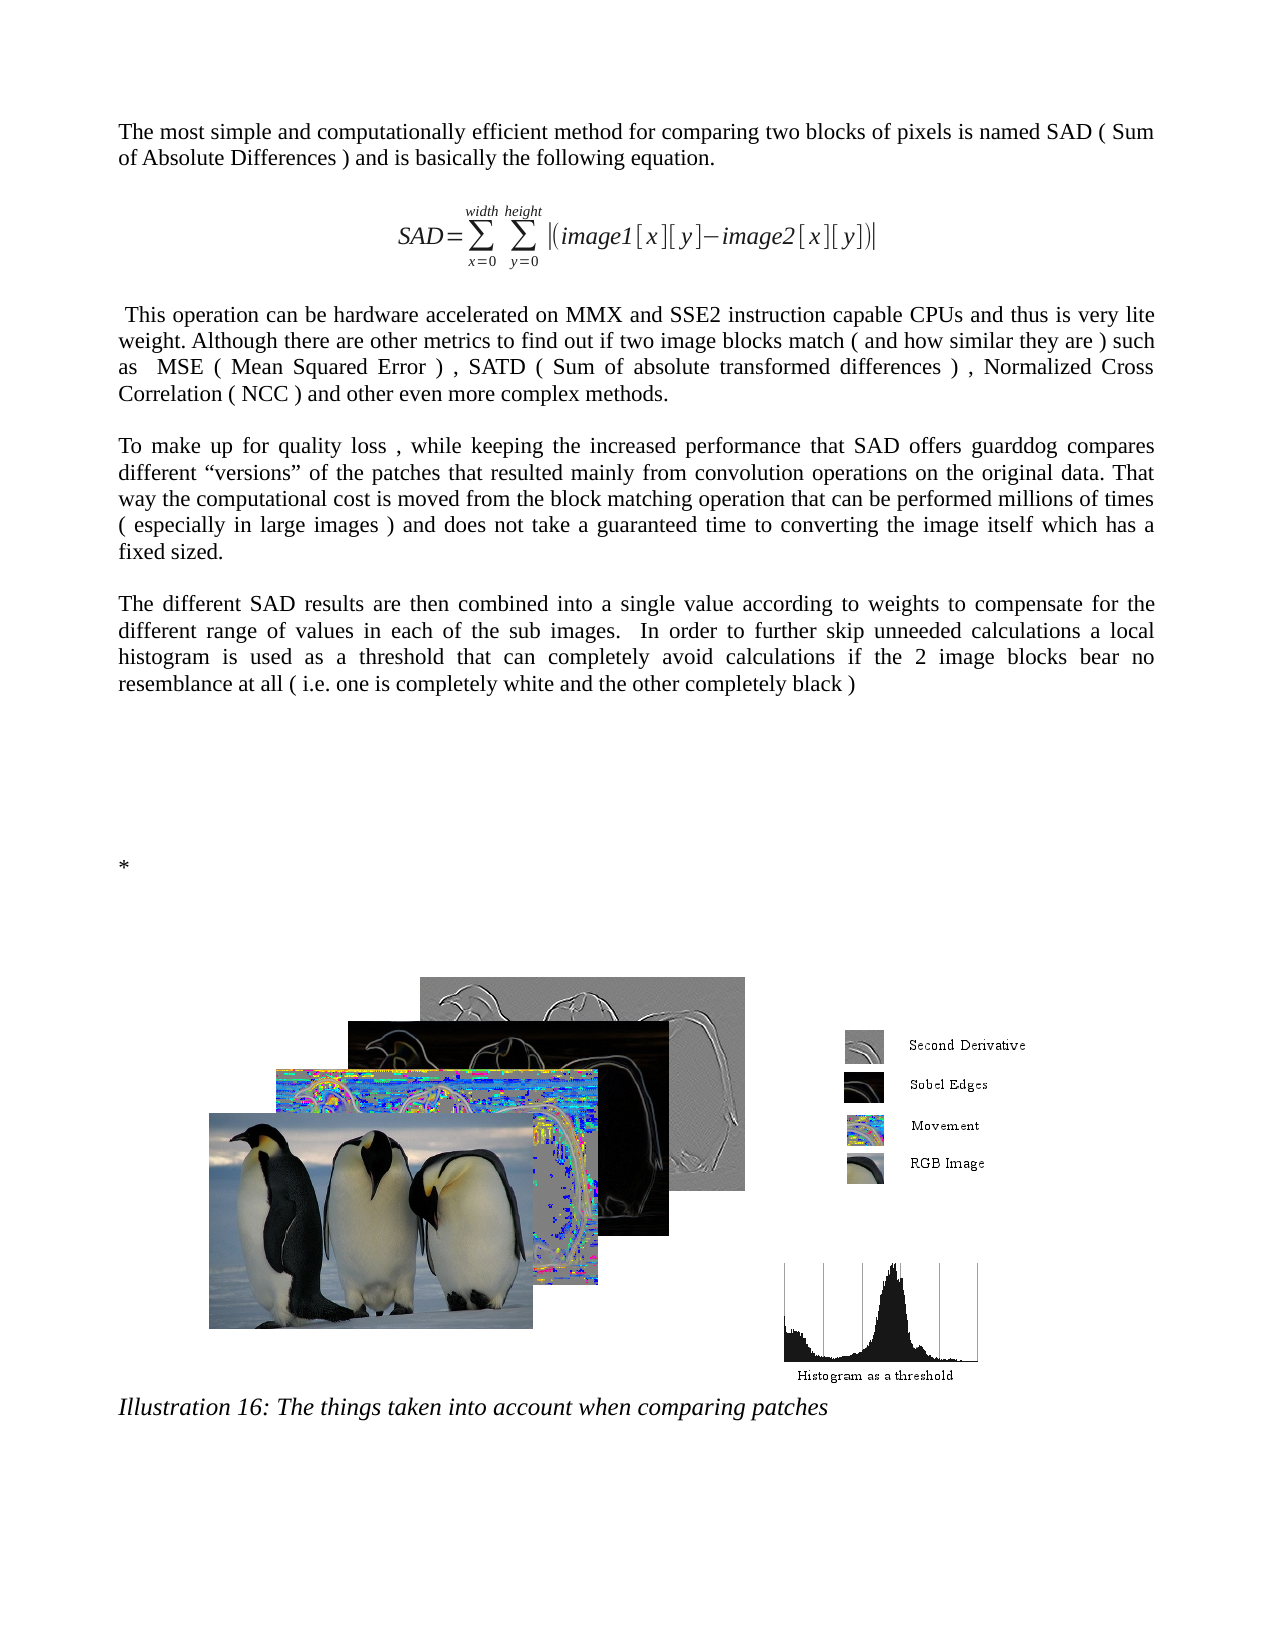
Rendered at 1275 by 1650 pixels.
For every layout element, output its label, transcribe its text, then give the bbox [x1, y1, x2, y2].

picture [176, 936, 1070, 1392]
text This operation can be hardware accelerated on MMX and SSE2 instruction capable CPUs and thus is very lite weight. Although there are other metrics to find out if two image blocks match ( and how similar they are ) such as MSE ( Mean Squared Error ) , SATD ( Sum of absolute transformed differences ) , Normalized Cross Correlation ( NCC ) and other even more complex methods. [118, 301, 1157, 406]
text Illustration 16: The things taken into account when comparing patches [118, 1392, 1157, 1420]
text * [118, 854, 1157, 880]
text The most simple and computationally efficient method for comparing two blocks of pixels is named SAD ( Sum of Absolute Differences ) and is basically the following equation. [118, 118, 1157, 171]
text The different SAD results are then combined into a single value according to weights to compensate for the different range of values in each of the sub images. In order to further skip unneeded calculations a local histogram is used as a threshold that can completely avoid calculations if the 2 image blocks bear no resemblance at all ( i.e. one is completely white and the other completely black ) [118, 591, 1157, 696]
text To make up for quality loss , while keeping the increased performance that SAD offers guarddog compares different “versions” of the patches that resulted mainly from convolution operations on the original data. That way the computational cost is moved from the block matching operation that can be performed millions of times ( especially in large images ) and does not take a guaranteed time to converting the image itself which has a fixed sized. [118, 432, 1157, 564]
